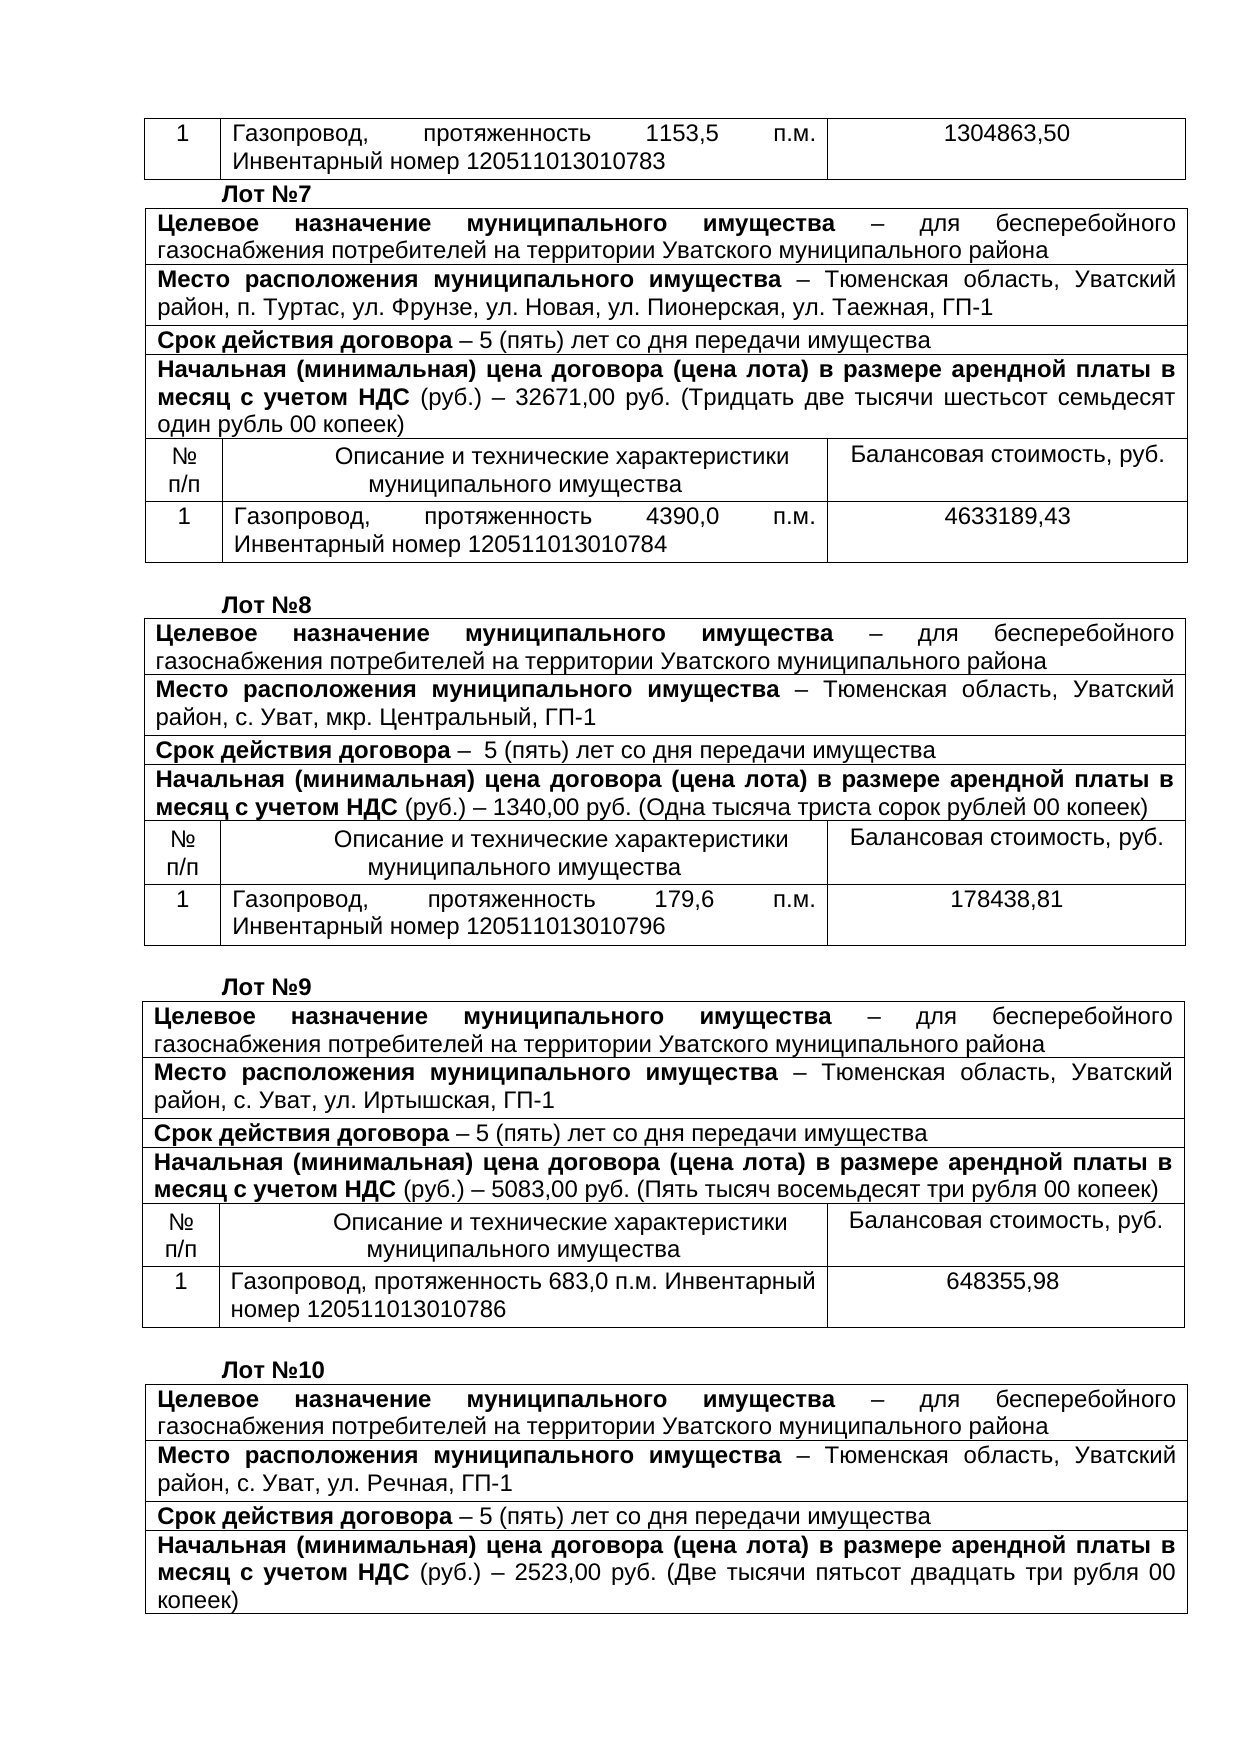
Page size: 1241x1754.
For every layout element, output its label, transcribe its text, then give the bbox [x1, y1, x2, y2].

text Лот №8 [148, 591, 1181, 618]
text Лот №9 [148, 973, 1181, 1001]
table_cell Срок действия договора – 5 (пять) лет со дня передачи имущества [146, 326, 1187, 354]
text Лот №10 [148, 1356, 1181, 1383]
table_header Целевое назначение муниципального имущества – для бесперебойного газоснабжения потребителей на территории Уватского муниципального района [143, 1002, 1184, 1057]
text Лот №7 [148, 180, 1181, 208]
table_cell Балансовая стоимость, руб. [828, 439, 1187, 501]
table_cell 1 [145, 885, 220, 944]
table_cell Газопровод, протяженность 179,6 п.м. Инвентарный номер 120511013010796 [221, 885, 827, 944]
table_cell Газопровод, протяженность 1153,5 п.м. Инвентарный номер 120511013010783 [221, 119, 827, 179]
table_cell Начальная (минимальная) цена договора (цена лота) в размере арендной платы в месяц с учетом НДС (руб.) – 5083,00 руб. (Пять тысяч восемьдесят три рубля 00 копеек) [143, 1148, 1184, 1203]
table_cell Начальная (минимальная) цена договора (цена лота) в размере арендной платы в месяц с учетом НДС (руб.) – 2523,00 руб. (Две тысячи пятьсот двадцать три рубля 00 копеек) [146, 1531, 1187, 1613]
table_cell № п/п [146, 439, 222, 501]
table_header Целевое назначение муниципального имущества – для бесперебойного газоснабжения потребителей на территории Уватского муниципального района [146, 209, 1187, 264]
table_cell Описание и технические характеристики муниципального имущества [221, 821, 827, 883]
table_header Целевое назначение муниципального имущества – для бесперебойного газоснабжения потребителей на территории Уватского муниципального района [146, 1385, 1187, 1440]
table_cell Срок действия договора – 5 (пять) лет со дня передачи имущества [146, 1502, 1187, 1529]
table_header Целевое назначение муниципального имущества – для бесперебойного газоснабжения потребителей на территории Уватского муниципального района [145, 619, 1185, 674]
table_cell Начальная (минимальная) цена договора (цена лота) в размере арендной платы в месяц с учетом НДС (руб.) – 32671,00 руб. (Тридцать две тысячи шестьсот семьдесят один рубль 00 копеек) [146, 355, 1187, 438]
table_cell Срок действия договора – 5 (пять) лет со дня передачи имущества [143, 1119, 1184, 1147]
table_cell № п/п [143, 1204, 219, 1266]
table_cell Газопровод, протяженность 4390,0 п.м. Инвентарный номер 120511013010784 [223, 502, 827, 562]
table_cell 4633189,43 [828, 502, 1187, 562]
table_cell Описание и технические характеристики муниципального имущества [223, 439, 827, 501]
table_cell № п/п [145, 821, 220, 883]
table_cell Срок действия договора – 5 (пять) лет со дня передачи имущества [145, 736, 1185, 764]
table_cell 1304863,50 [828, 119, 1185, 179]
table_cell 648355,98 [828, 1267, 1184, 1327]
table_cell Место расположения муниципального имущества – Тюменская область, Уватский район, с. Уват, ул. Иртышская, ГП-1 [143, 1058, 1184, 1118]
table_cell Место расположения муниципального имущества – Тюменская область, Уватский район, с. Уват, ул. Речная, ГП-1 [146, 1441, 1187, 1501]
table_cell Описание и технические характеристики муниципального имущества [220, 1204, 827, 1266]
table_cell Место расположения муниципального имущества – Тюменская область, Уватский район, с. Уват, мкр. Центральный, ГП-1 [145, 675, 1185, 735]
table_cell Балансовая стоимость, руб. [828, 1204, 1184, 1266]
table_cell 1 [145, 119, 220, 179]
table_cell Газопровод, протяженность 683,0 п.м. Инвентарный номер 120511013010786 [220, 1267, 827, 1327]
table_cell Балансовая стоимость, руб. [828, 821, 1185, 883]
table_cell Начальная (минимальная) цена договора (цена лота) в размере арендной платы в месяц с учетом НДС (руб.) – 1340,00 руб. (Одна тысяча триста сорок рублей 00 копеек) [145, 765, 1185, 820]
table_cell 1 [143, 1267, 219, 1327]
table_cell 1 [146, 502, 222, 562]
table_cell 178438,81 [828, 885, 1185, 944]
table_cell Место расположения муниципального имущества – Тюменская область, Уватский район, п. Туртас, ул. Фрунзе, ул. Новая, ул. Пионерская, ул. Таежная, ГП-1 [146, 265, 1187, 325]
